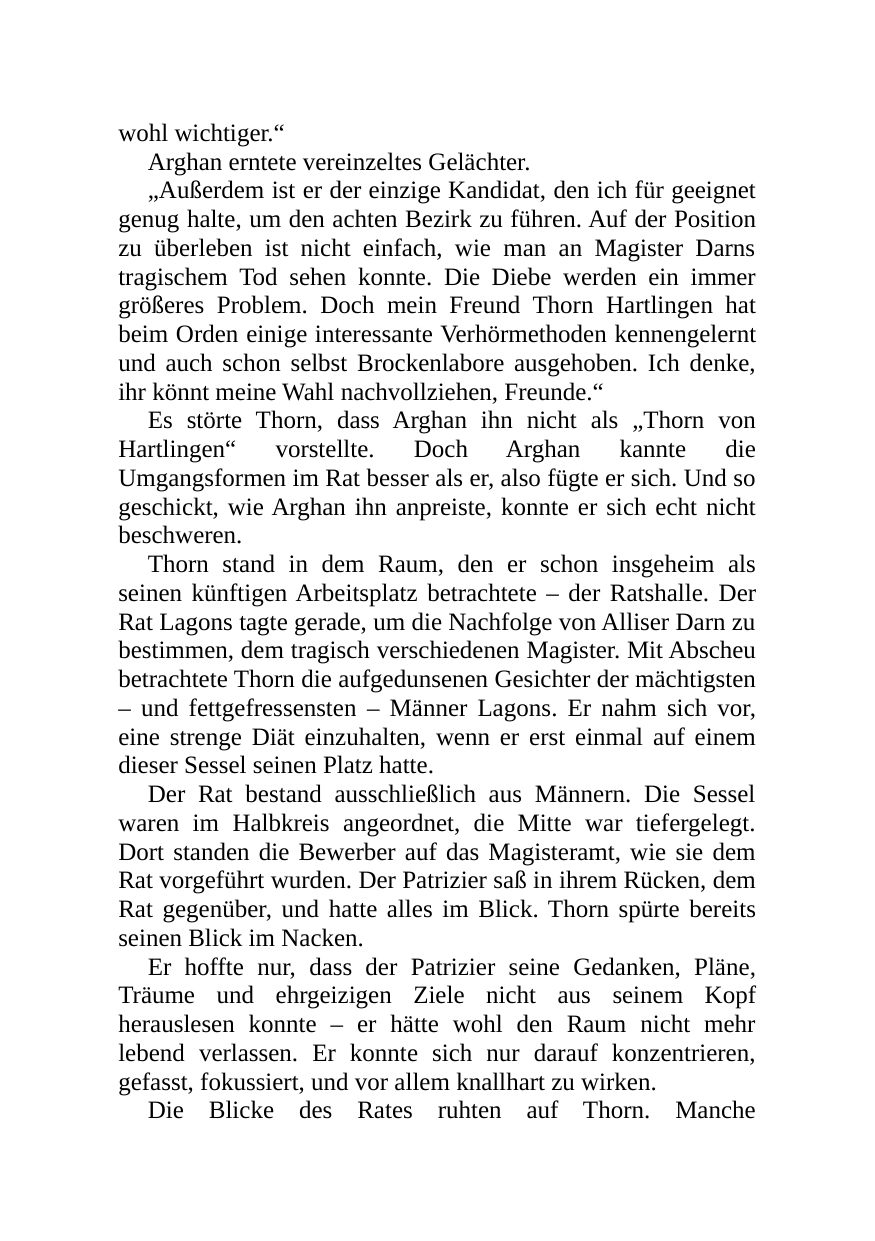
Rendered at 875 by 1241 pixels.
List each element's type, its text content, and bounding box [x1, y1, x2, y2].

text Die Blicke des Rates ruhten auf Thorn. Manche [118, 1096, 756, 1124]
text Der Rat bestand ausschließlich aus Männern. Die Sessel waren im Halbkreis angeordnet, die Mitte war tiefergelegt. Dort standen die Bewerber auf das Magisteramt, wie sie dem Rat vorgeführt wurden. Der Patrizier saß in ihrem Rücken, dem Rat gegenüber, und hatte alles im Blick. Thorn spürte bereits seinen Blick im Nacken. [118, 779, 756, 952]
text Es störte Thorn, dass Arghan ihn nicht als „Thorn von Hartlingen“ vorstellte. Doch Arghan kannte die Umgangsformen im Rat besser als er, also fügte er sich. Und so geschickt, wie Arghan ihn anpreiste, konnte er sich echt nicht beschweren. [118, 406, 756, 549]
text „Außerdem ist er der einzige Kandidat, den ich für geeignet genug halte, um den achten Bezirk zu führen. Auf der Position zu überleben ist nicht einfach, wie man an Magister Darns tragischem Tod sehen konnte. Die Diebe werden ein immer größeres Problem. Doch mein Freund Thorn Hartlingen hat beim Orden einige interessante Verhörmethoden kennengelernt und auch schon selbst Brockenlabore ausgehoben. Ich denke, ihr könnt meine Wahl nachvollziehen, Freunde.“ [118, 176, 756, 406]
text Er hoffte nur, dass der Patrizier seine Gedanken, Pläne, Träume und ehrgeizigen Ziele nicht aus seinem Kopf herauslesen konnte – er hätte wohl den Raum nicht mehr lebend verlassen. Er konnte sich nur darauf konzentrieren, gefasst, fokussiert, und vor allem knallhart zu wirken. [118, 952, 756, 1096]
text Thorn stand in dem Raum, den er schon insgeheim als seinen künftigen Arbeitsplatz betrachtete – der Ratshalle. Der Rat Lagons tagte gerade, um die Nachfolge von Alliser Darn zu bestimmen, dem tragisch verschiedenen Magister. Mit Abscheu betrachtete Thorn die aufgedunsenen Gesichter der mächtigsten – und fettgefressensten – Männer Lagons. Er nahm sich vor, eine strenge Diät einzuhalten, wenn er erst einmal auf einem dieser Sessel seinen Platz hatte. [118, 549, 756, 779]
text Arghan erntete vereinzeltes Gelächter. [118, 147, 756, 176]
text wohl wichtiger.“ [118, 118, 756, 147]
